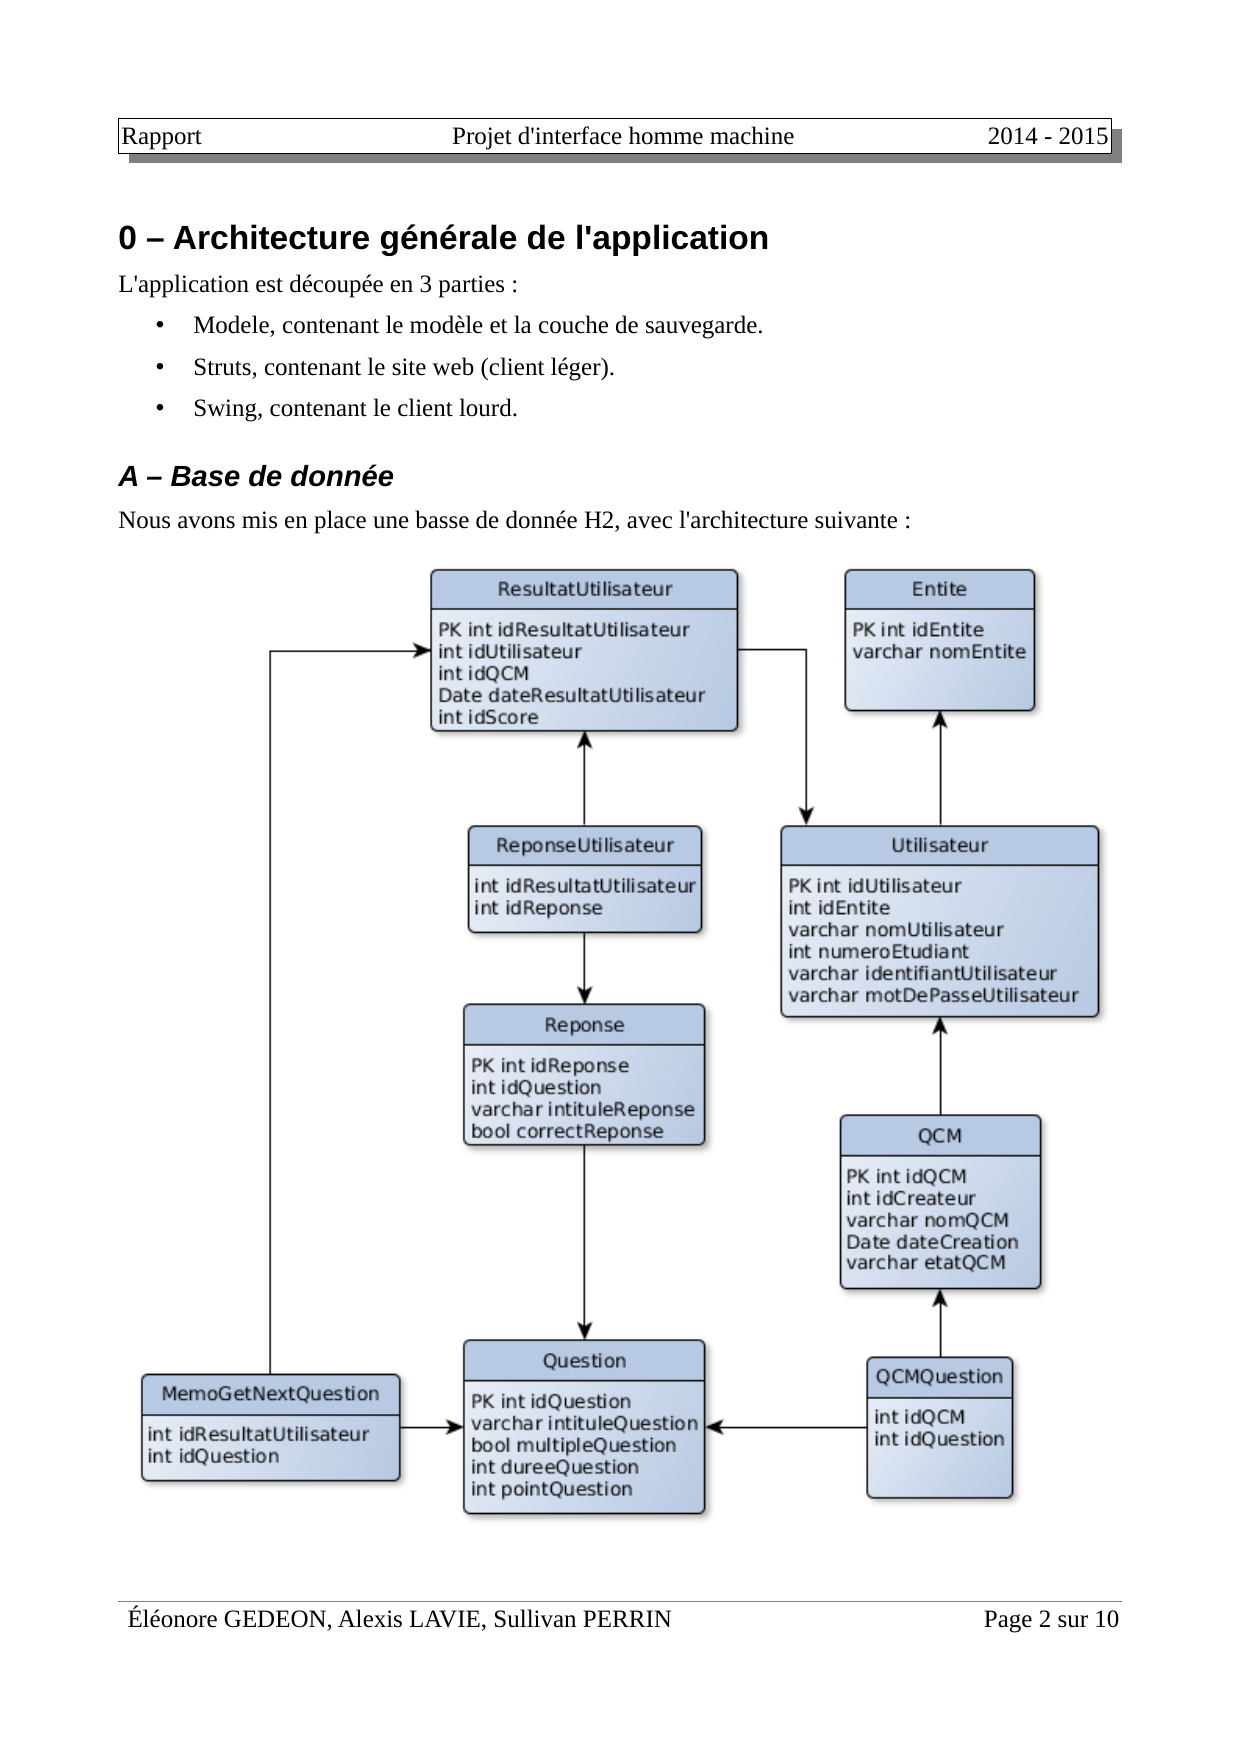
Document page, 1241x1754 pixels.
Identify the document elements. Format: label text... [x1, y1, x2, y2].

text L'application est découpée en 3 parties : [118, 269, 1122, 298]
list Struts, contenant le site web (client léger). [156, 352, 1122, 380]
list Modele, contenant le modèle et la couche de sauvegarde. [156, 310, 1122, 339]
text Nous avons mis en place une basse de donnée H2, avec l'architecture suivante : [118, 505, 1122, 534]
subtitle 0 – Architecture générale de l'application [118, 218, 1122, 257]
subtitle A – Base de donnée [118, 459, 1122, 493]
list Swing, contenant le client lourd. [156, 393, 1122, 422]
picture [118, 546, 1123, 1538]
